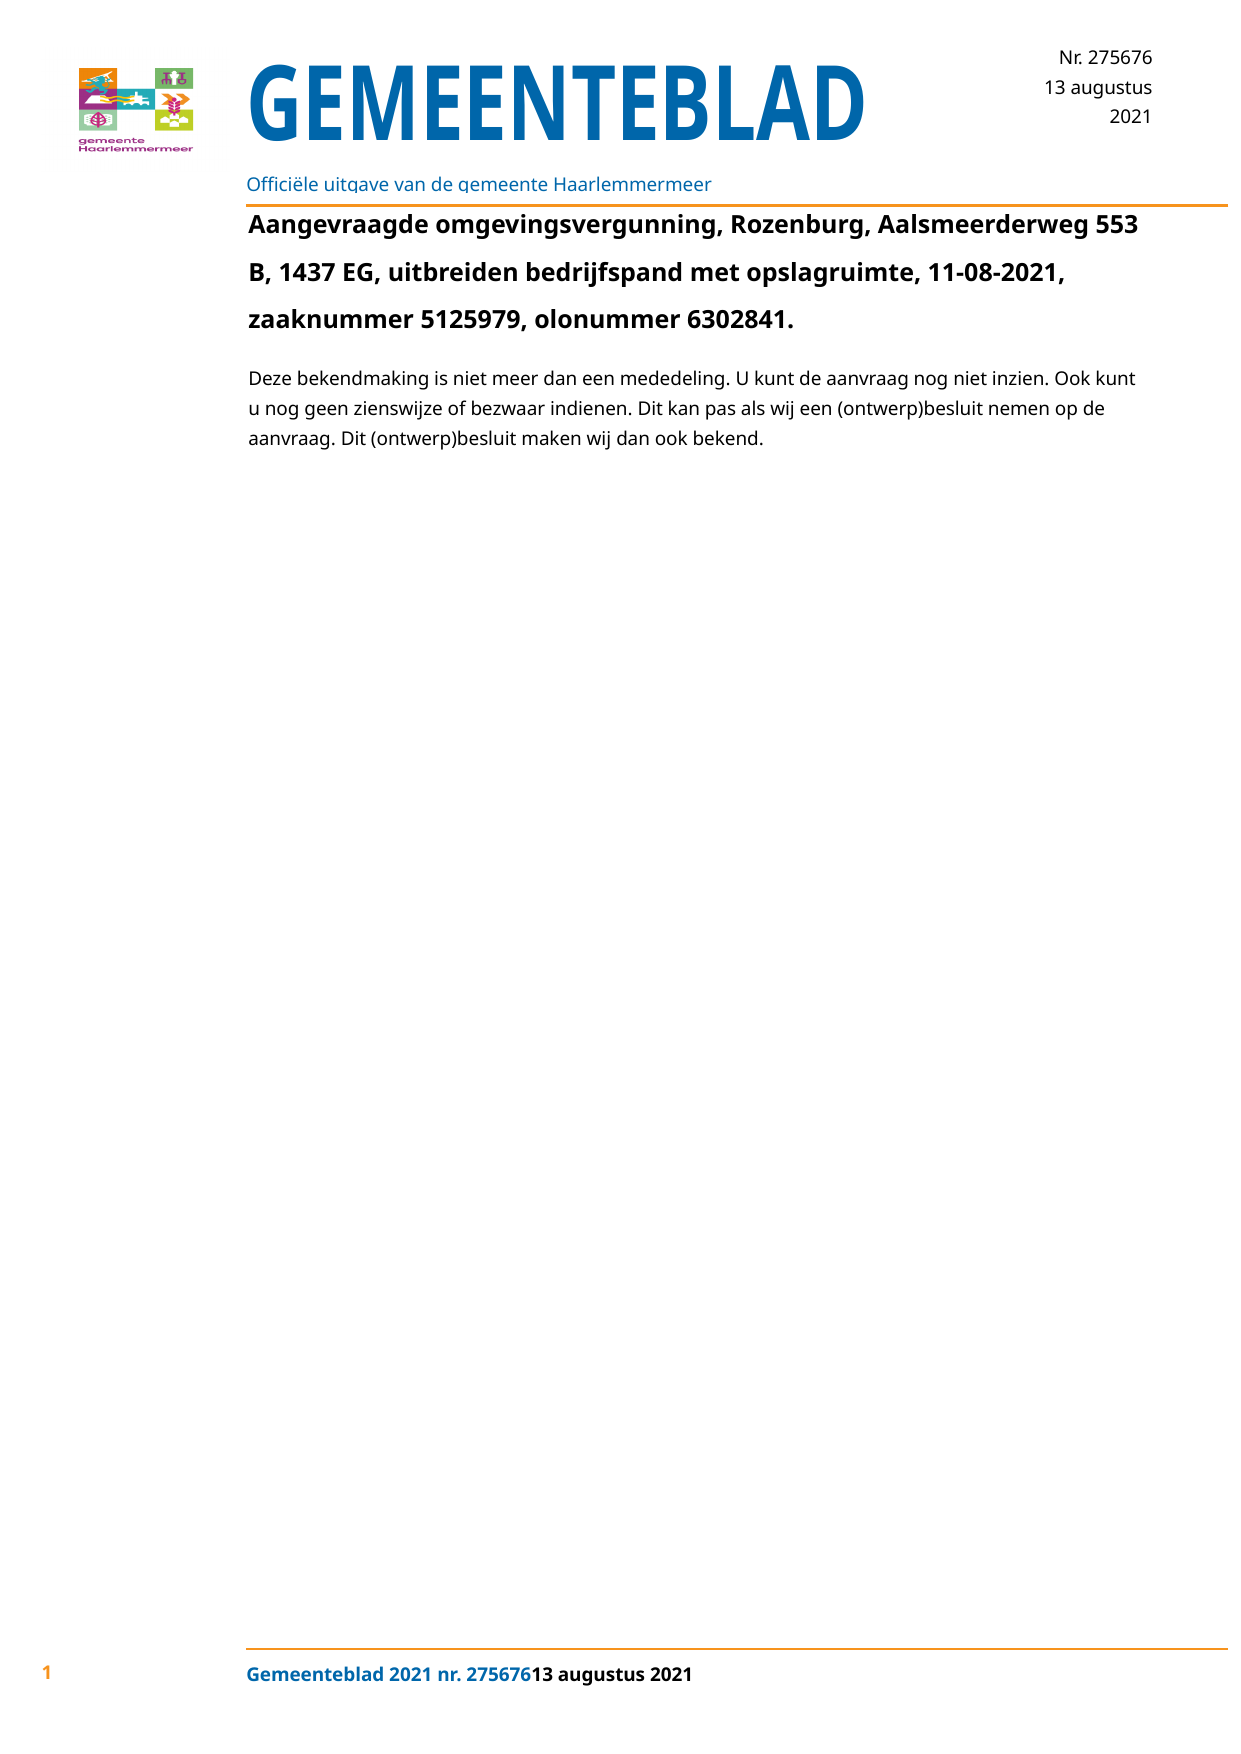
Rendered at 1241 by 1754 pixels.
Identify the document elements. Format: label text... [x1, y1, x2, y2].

text Aangevraagde omgevingsvergunning, Rozenburg, Aalsmeerderweg 553 B, 1437 EG, uitbreiden bedrijfspand met opslagruimte, 11-08-2021, zaaknummer 5125979, olonummer 6302841. [248, 207, 1152, 336]
text Deze bekendmaking is niet meer dan een mededeling. U kunt de aanvraag nog niet inzien. Ook kunt u nog geen zienswijze of bezwaar indienen. Dit kan pas als wij een (ontwerp)besluit nemen op de aanvraag. Dit (ontwerp)besluit maken wij dan ook bekend. [248, 366, 1152, 450]
picture [41, 47, 231, 172]
